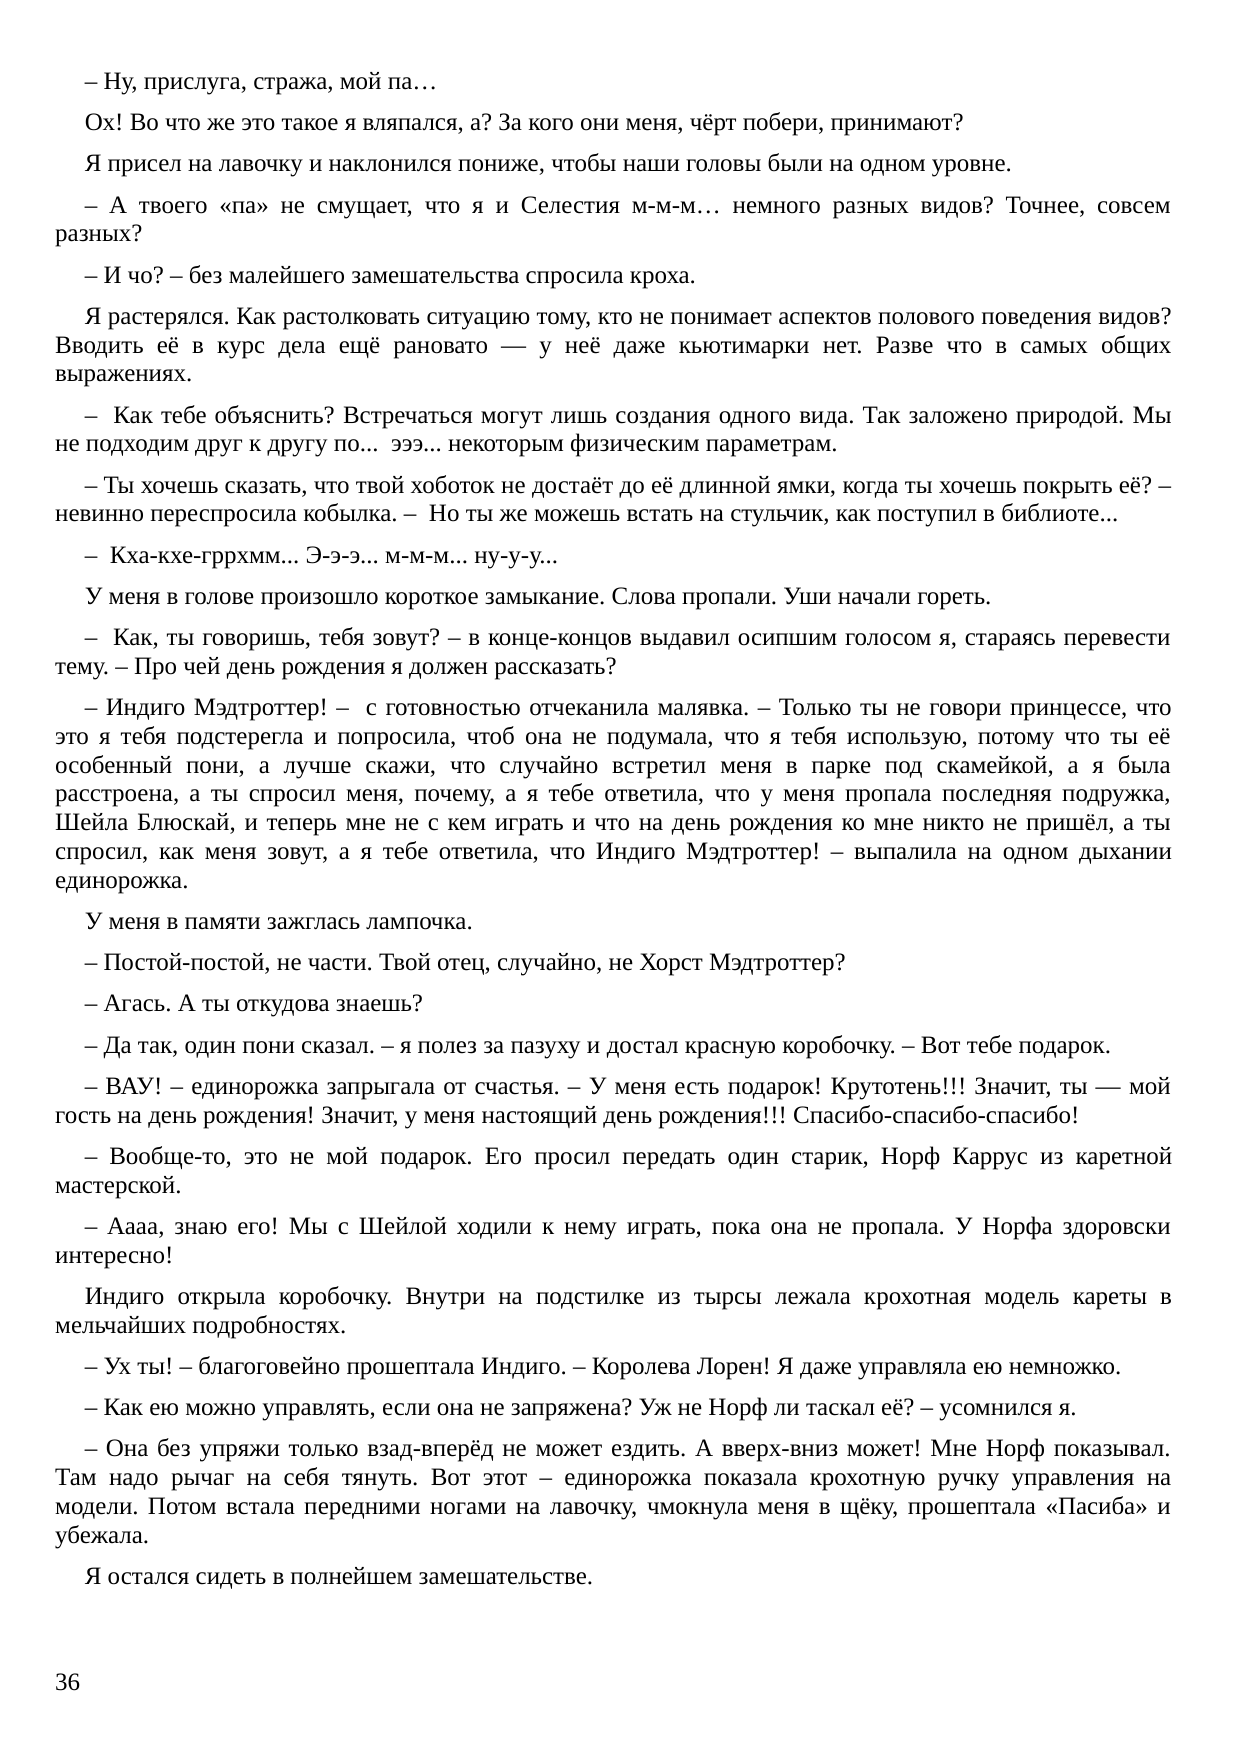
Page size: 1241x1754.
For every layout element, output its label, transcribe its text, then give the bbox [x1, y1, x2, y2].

text Я растерялся. Как растолковать ситуацию тому, кто не понимает аспектов полового поведения видов? Вводить её в курс дела ещё рановато — у неё даже кьютимарки нет. Разве что в самых общих выражениях. [55, 301, 1173, 387]
text – Как ею можно управлять, если она не запряжена? Уж не Норф ли таскал её? – усомнился я. [55, 1392, 1173, 1421]
text – Как тебе объяснить? Встречаться могут лишь создания одного вида. Так заложено природой. Мы не подходим друг к другу по... эээ... некоторым физическим параметрам. [55, 400, 1173, 457]
text – Как, ты говоришь, тебя зовут? – в конце-концов выдавил осипшим голосом я, стараясь перевести тему. – Про чей день рождения я должен рассказать? [55, 622, 1173, 680]
text – ВАУ! – единорожка запрыгала от счастья. – У меня есть подарок! Крутотень!!! Значит, ты — мой гость на день рождения! Значит, у меня настоящий день рождения!!! Спасибо-спасибо-спасибо! [55, 1071, 1173, 1128]
text – Да так, один пони сказал. – я полез за пазуху и достал красную коробочку. – Вот тебе подарок. [55, 1030, 1173, 1058]
text – А твоего «па» не смущает, что я и Селестия м-м-м… немного разных видов? Точнее, совсем разных? [55, 190, 1173, 247]
text Ох! Во что же это такое я вляпался, а? За кого они меня, чёрт побери, принимают? [55, 107, 1173, 136]
text У меня в голове произошло короткое замыкание. Слова пропали. Уши начали гореть. [55, 581, 1173, 610]
text – И чо? – без малейшего замешательства спросила кроха. [55, 260, 1173, 288]
text Я присел на лавочку и наклонился пониже, чтобы наши головы были на одном уровне. [55, 148, 1173, 177]
text – Аааа, знаю его! Мы с Шейлой ходили к нему играть, пока она не пропала. У Норфа здоровски интересно! [55, 1211, 1173, 1268]
text – Ух ты! – благоговейно прошептала Индиго. – Королева Лорен! Я даже управляла ею немножко. [55, 1351, 1173, 1380]
text – Индиго Мэдтроттер! – с готовностью отчеканила малявка. – Только ты не говори принцессе, что это я тебя подстерегла и попросила, чтоб она не подумала, что я тебя использую, потому что ты её особенный пони, а лучше скажи, что случайно встретил меня в парке под скамейкой, а я была расстроена, а ты спросил меня, почему, а я тебе ответила, что у меня пропала последняя подружка, Шейла Блюскай, и теперь мне не с кем играть и что на день рождения ко мне никто не пришёл, а ты спросил, как меня зовут, а я тебе ответила, что Индиго Мэдтроттер! – выпалила на одном дыхании единорожка. [55, 692, 1173, 893]
text Я остался сидеть в полнейшем замешательстве. [55, 1561, 1173, 1590]
text Индиго открыла коробочку. Внутри на подстилке из тырсы лежала крохотная модель кареты в мельчайших подробностях. [55, 1281, 1173, 1338]
text – Агась. А ты откудова знаешь? [55, 988, 1173, 1017]
text У меня в памяти зажглась лампочка. [55, 906, 1173, 935]
text – Постой-постой, не части. Твой отец, случайно, не Хорст Мэдтроттер? [55, 947, 1173, 976]
text – Ты хочешь сказать, что твой хоботок не достаёт до её длинной ямки, когда ты хочешь покрыть её? – невинно переспросила кобылка. – Но ты же можешь встать на стульчик, как поступил в библиоте... [55, 470, 1173, 527]
text – Она без упряжи только взад-вперёд не может ездить. А вверх-вниз может! Мне Норф показывал. Там надо рычаг на себя тянуть. Вот этот – единорожка показала крохотную ручку управления на модели. Потом встала передними ногами на лавочку, чмокнула меня в щёку, прошептала «Пасиба» и убежала. [55, 1433, 1173, 1548]
text – Кха-кхе-гррхмм... Э-э-э... м-м-м... ну-у-у... [55, 540, 1173, 568]
text – Вообще-то, это не мой подарок. Его просил передать один старик, Норф Каррус из каретной мастерской. [55, 1141, 1173, 1198]
text – Ну, прислуга, стража, мой па… [55, 66, 1173, 95]
